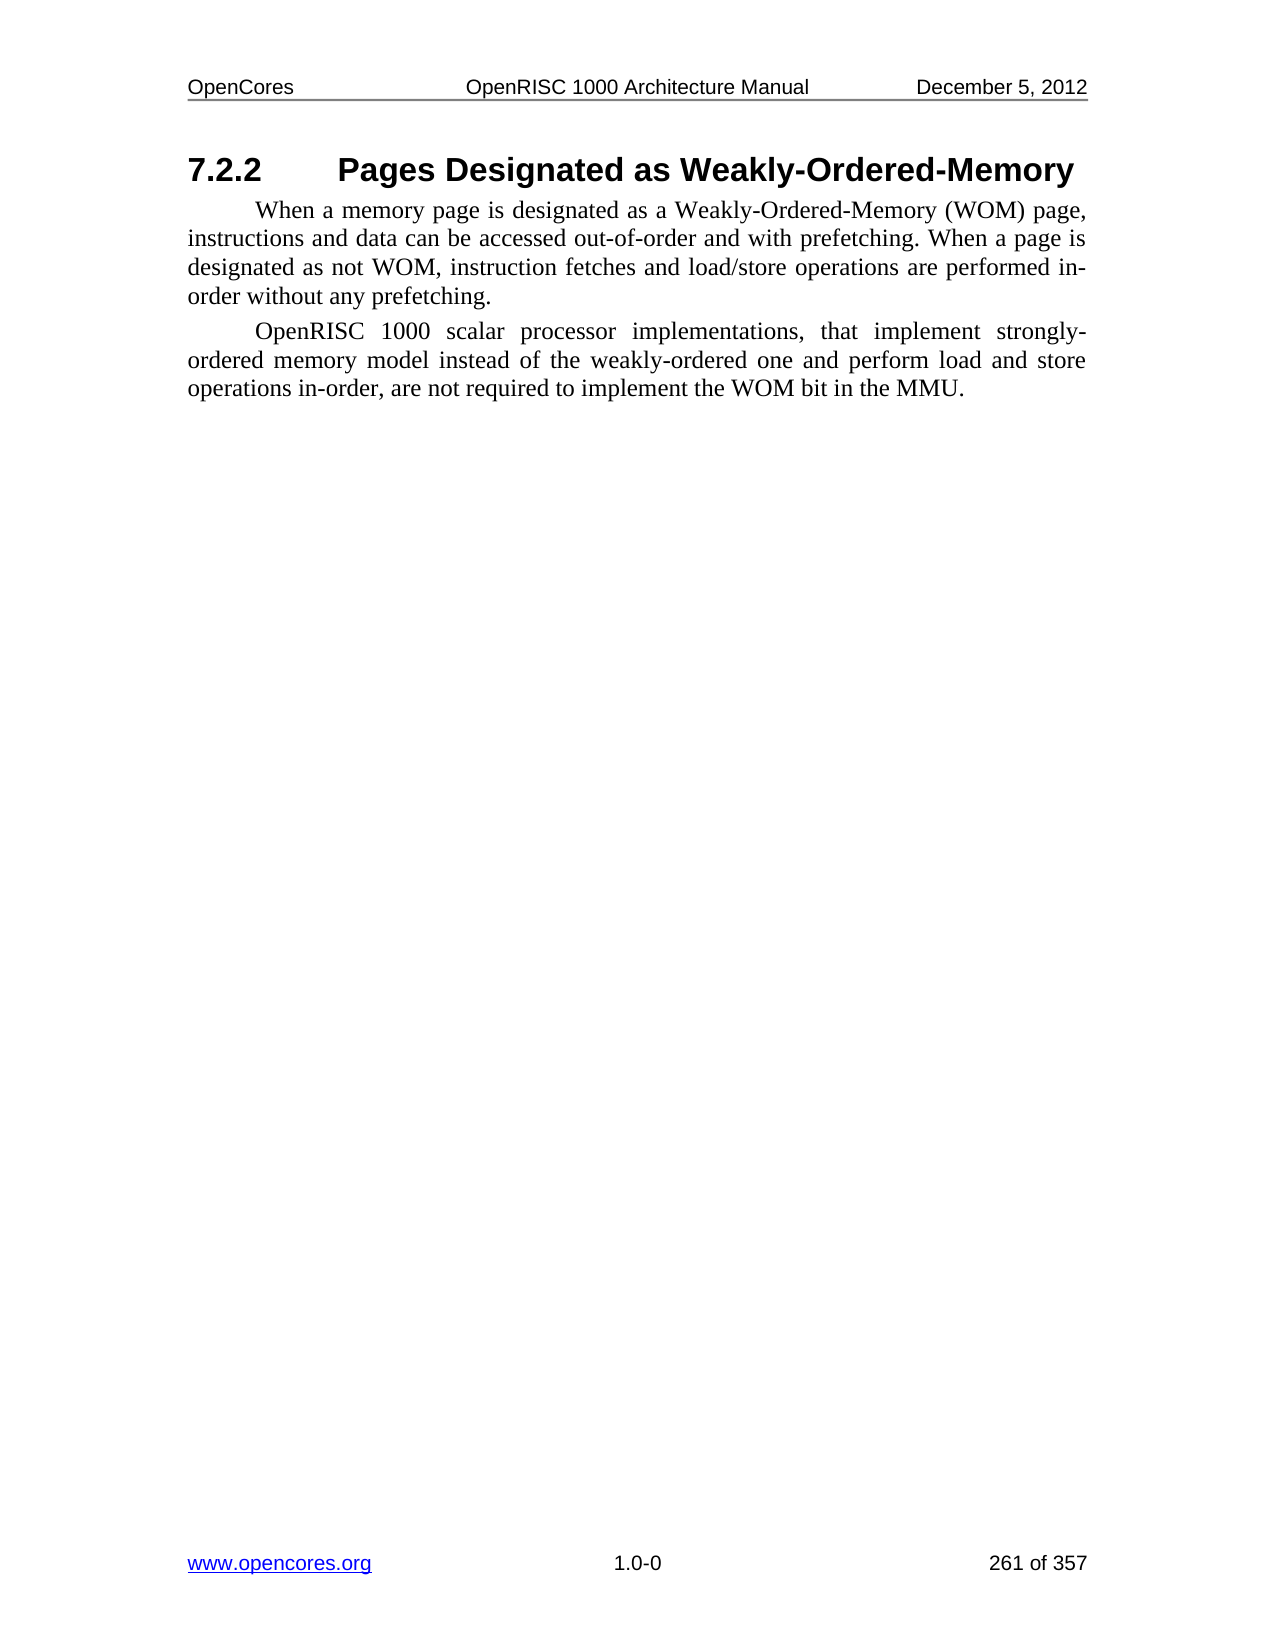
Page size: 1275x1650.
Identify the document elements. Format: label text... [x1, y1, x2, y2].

text OpenRISC 1000 scalar processor implementations, that implement strongly-ordered memory model instead of the weakly-ordered one and perform load and store operations in-order, are not required to implement the WOM bit in the MMU. [187, 316, 1087, 402]
subtitle Pages Designated as Weakly-Ordered-Memory [187, 150, 1087, 188]
text When a memory page is designated as a Weakly-Ordered-Memory (WOM) page, instructions and data can be accessed out-of-order and with prefetching. When a page is designated as not WOM, instruction fetches and load/store operations are performed in-order without any prefetching. [187, 195, 1087, 310]
